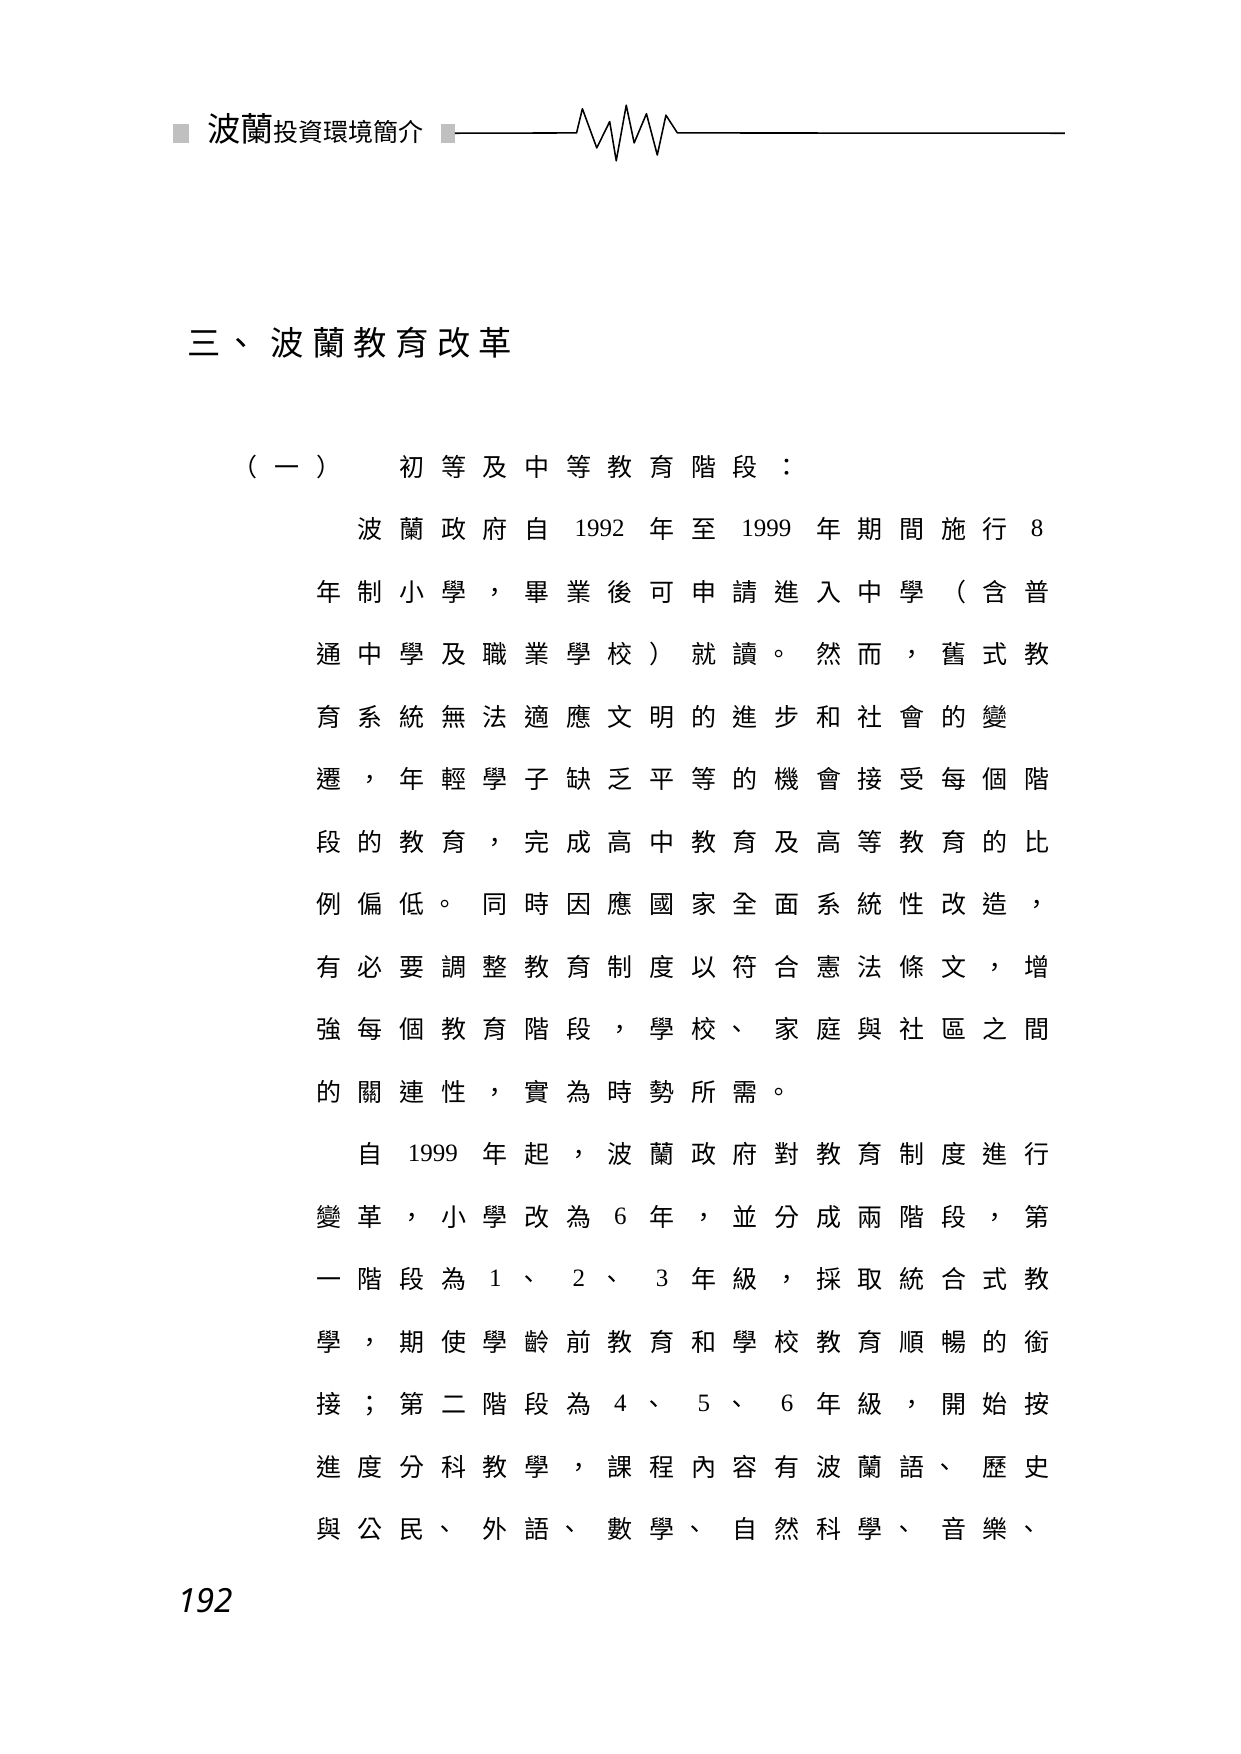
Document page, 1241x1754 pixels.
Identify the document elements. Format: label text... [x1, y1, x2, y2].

text 三、波蘭教育改革 [183, 299, 1058, 361]
text 自1999年起，波蘭政府對教育制度進行變革，小學改為6年，並分成兩階段，第一階段為1、2、3年級，採取統合式教學，期使學齡前教育和學校教育順暢的銜接；第二階段為4、5、6年級，開始按進度分科教學，課程內容有波蘭語、歷史與公民、外語、數學、自然科學、音樂、 [281, 1111, 1058, 1549]
text 波蘭政府自1992年至1999年期間施行8年制小學，畢業後可申請進入中學（含普通中學及職業學校）就讀。然而，舊式教育系統無法適應文明的進步和社會的變遷，年輕學子缺乏平等的機會接受每個階段的教育，完成高中教育及高等教育的比例偏低。同時因應國家全面系統性改造，有必要調整教育制度以符合憲法條文，增強每個教育階段，學校、家庭與社區之間的關連性，實為時勢所需。 [281, 486, 1058, 1111]
text （一） 初等及中等教育階段： [207, 424, 1058, 486]
